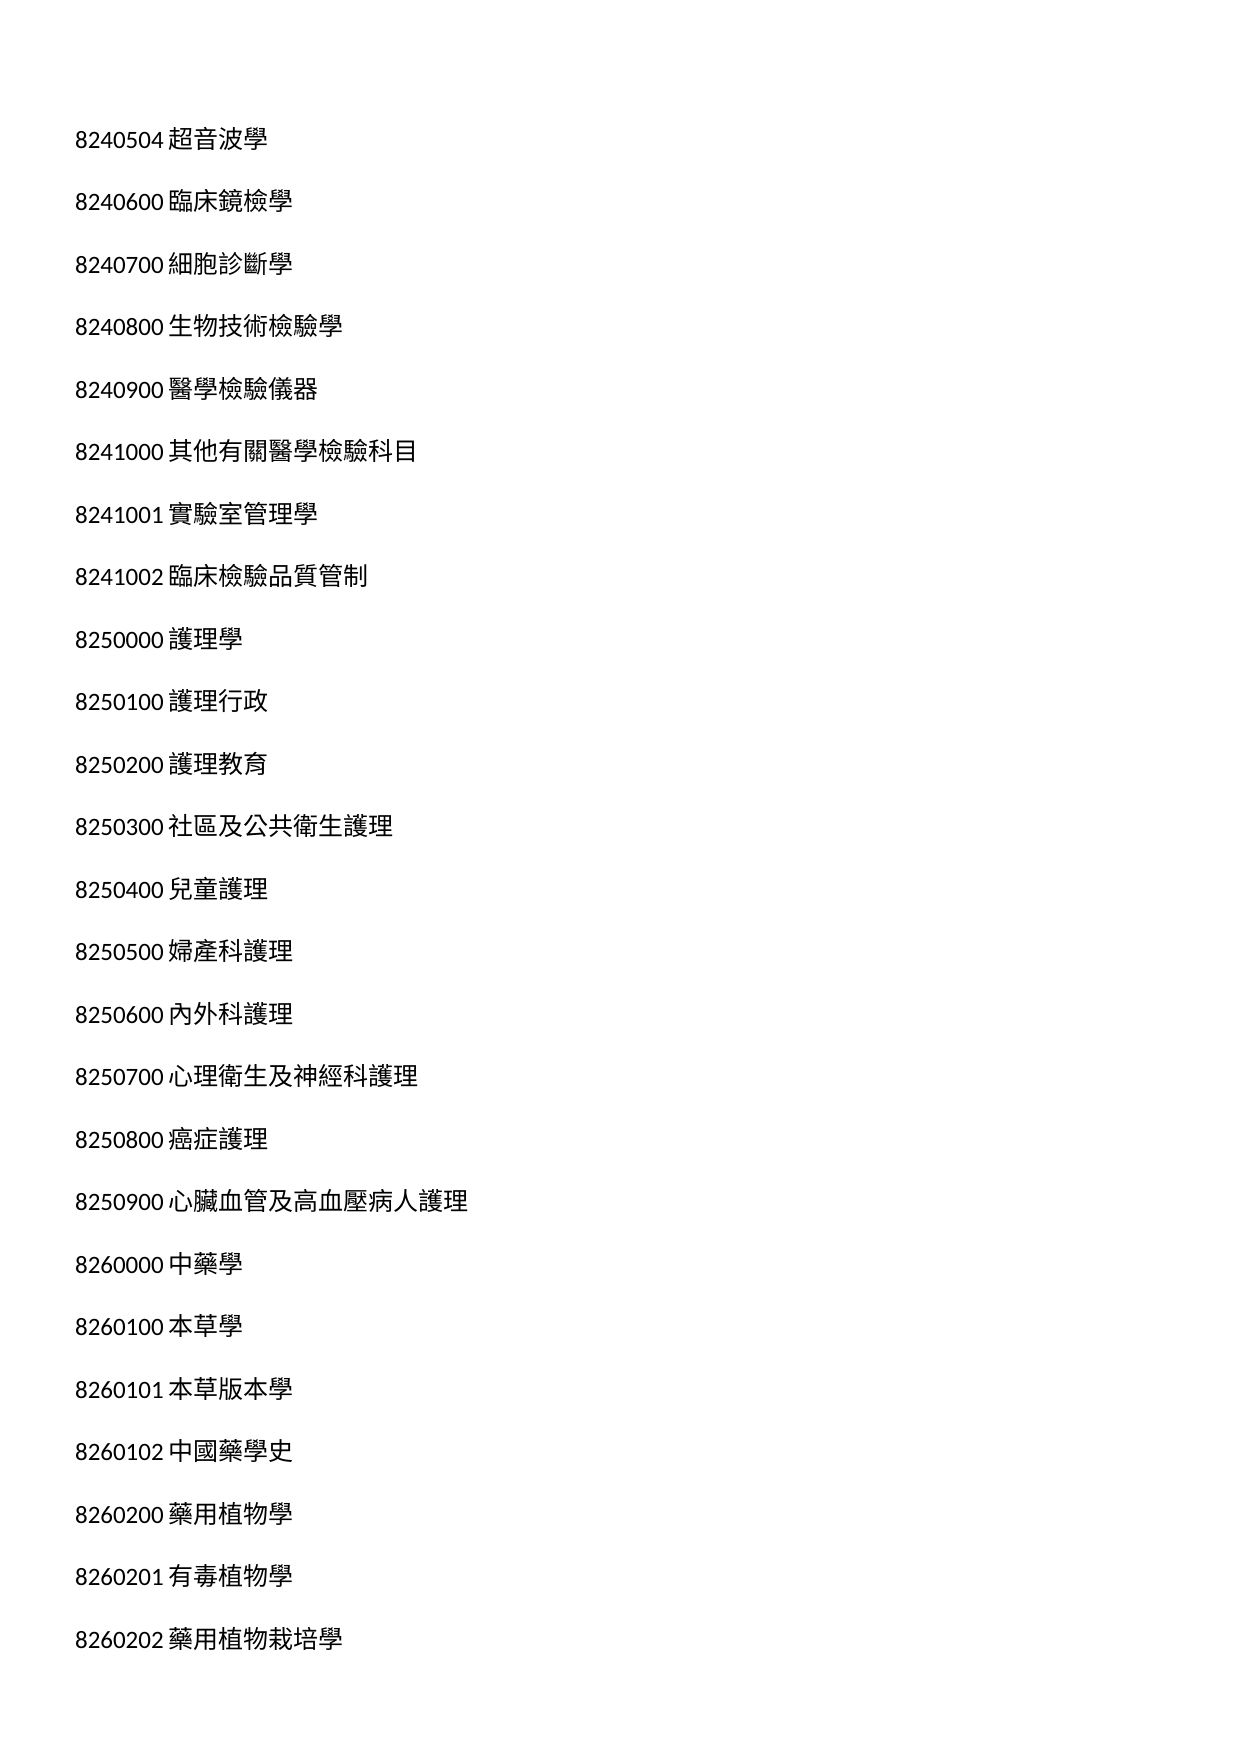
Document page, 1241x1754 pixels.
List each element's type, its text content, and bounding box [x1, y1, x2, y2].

text 8240504超音波學 [75, 96, 1165, 158]
text 8260202藥用植物栽培學 [75, 1596, 1165, 1658]
text 8260201有毒植物學 [75, 1533, 1165, 1596]
text 8260102中國藥學史 [75, 1408, 1165, 1471]
text 8250900心臟血管及高血壓病人護理 [75, 1158, 1165, 1221]
text 8250800癌症護理 [75, 1096, 1165, 1158]
text 8250000護理學 [75, 596, 1165, 658]
text 8250700心理衛生及神經科護理 [75, 1033, 1165, 1096]
text 8241001實驗室管理學 [75, 471, 1165, 533]
text 8260101本草版本學 [75, 1346, 1165, 1408]
text 8250500婦產科護理 [75, 908, 1165, 971]
text 8250300社區及公共衛生護理 [75, 783, 1165, 846]
text 8240600臨床鏡檢學 [75, 158, 1165, 221]
text 8241000其他有關醫學檢驗科目 [75, 408, 1165, 471]
text 8250400兒童護理 [75, 846, 1165, 908]
text 8240800生物技術檢驗學 [75, 283, 1165, 346]
text 8250100護理行政 [75, 658, 1165, 721]
text 8240900醫學檢驗儀器 [75, 346, 1165, 408]
text 8240700細胞診斷學 [75, 221, 1165, 283]
text 8260000中藥學 [75, 1221, 1165, 1283]
text 8260100本草學 [75, 1283, 1165, 1346]
text 8260200藥用植物學 [75, 1471, 1165, 1533]
text 8250600內外科護理 [75, 971, 1165, 1033]
text 8250200護理教育 [75, 721, 1165, 783]
text 8241002臨床檢驗品質管制 [75, 533, 1165, 596]
